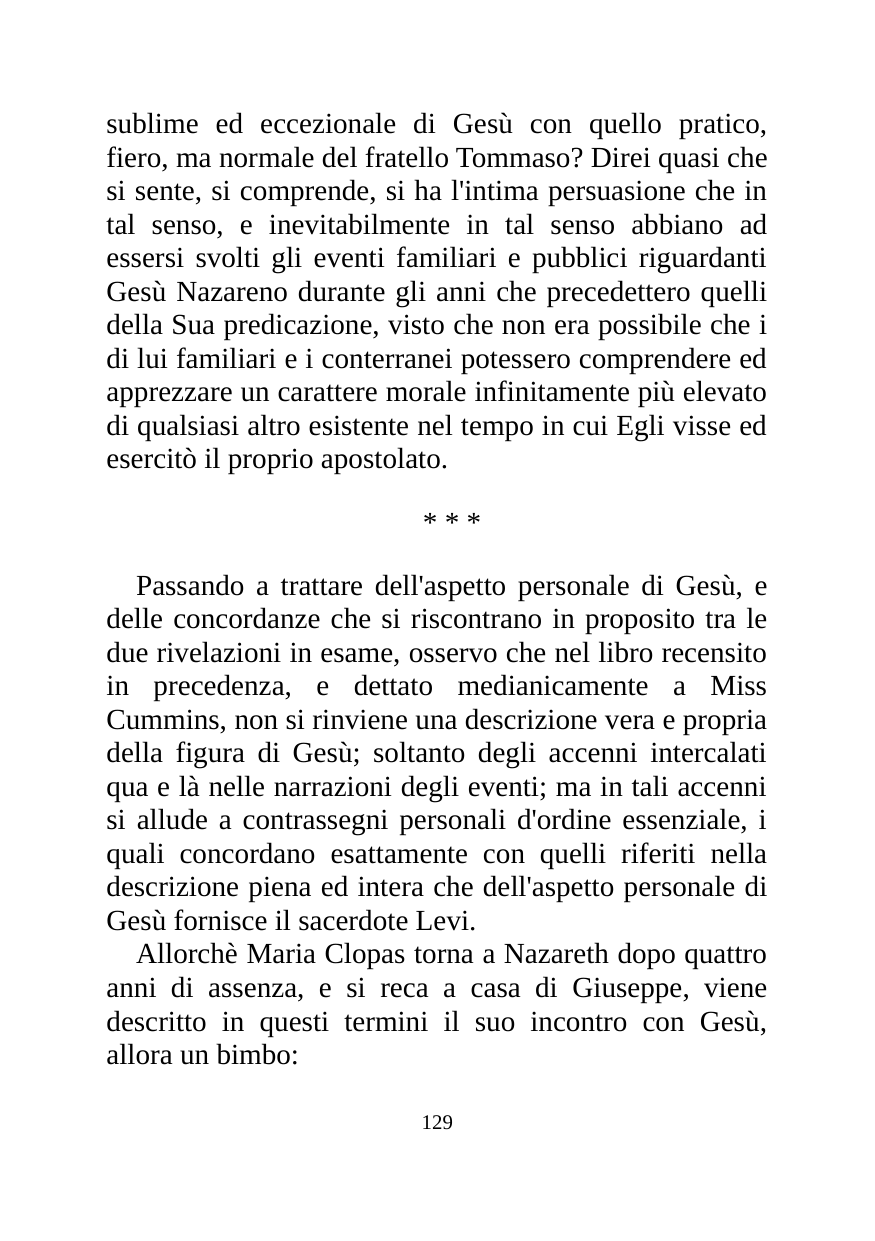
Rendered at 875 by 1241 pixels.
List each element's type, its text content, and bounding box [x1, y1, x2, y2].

text * * * [106, 505, 768, 538]
text Passando a trattare dell'aspetto personale di Gesù, e delle concordanze che si riscontrano in proposito tra le due rivelazioni in esame, osservo che nel libro recensito in precedenza, e dettato medianicamente a Miss Cummins, non si rinviene una descrizione vera e propria della figura di Gesù; soltanto degli accenni intercalati qua e là nelle narrazioni degli eventi; ma in tali accenni si allude a contrassegni personali d'ordine essenziale, i quali concordano esattamente con quelli riferiti nella descrizione piena ed intera che dell'aspetto personale di Gesù fornisce il sacerdote Levi. [106, 568, 768, 937]
text Allorchè Maria Clopas torna a Nazareth dopo quattro anni di assenza, e si reca a casa di Giuseppe, viene descritto in questi termini il suo incontro con Gesù, allora un bimbo: [106, 937, 768, 1071]
text sublime ed eccezionale di Gesù con quello pratico, fiero, ma normale del fratello Tommaso? Direi quasi che si sente, si comprende, si ha l'intima persuasione che in tal senso, e inevitabilmente in tal senso abbiano ad essersi svolti gli eventi familiari e pubblici riguardanti Gesù Nazareno durante gli anni che precedettero quelli della Sua predicazione, visto che non era possibile che i di lui familiari e i conterranei potessero comprendere ed apprezzare un carattere morale infinitamente più elevato di qualsiasi altro esistente nel tempo in cui Egli visse ed esercitò il proprio apostolato. [106, 106, 768, 475]
